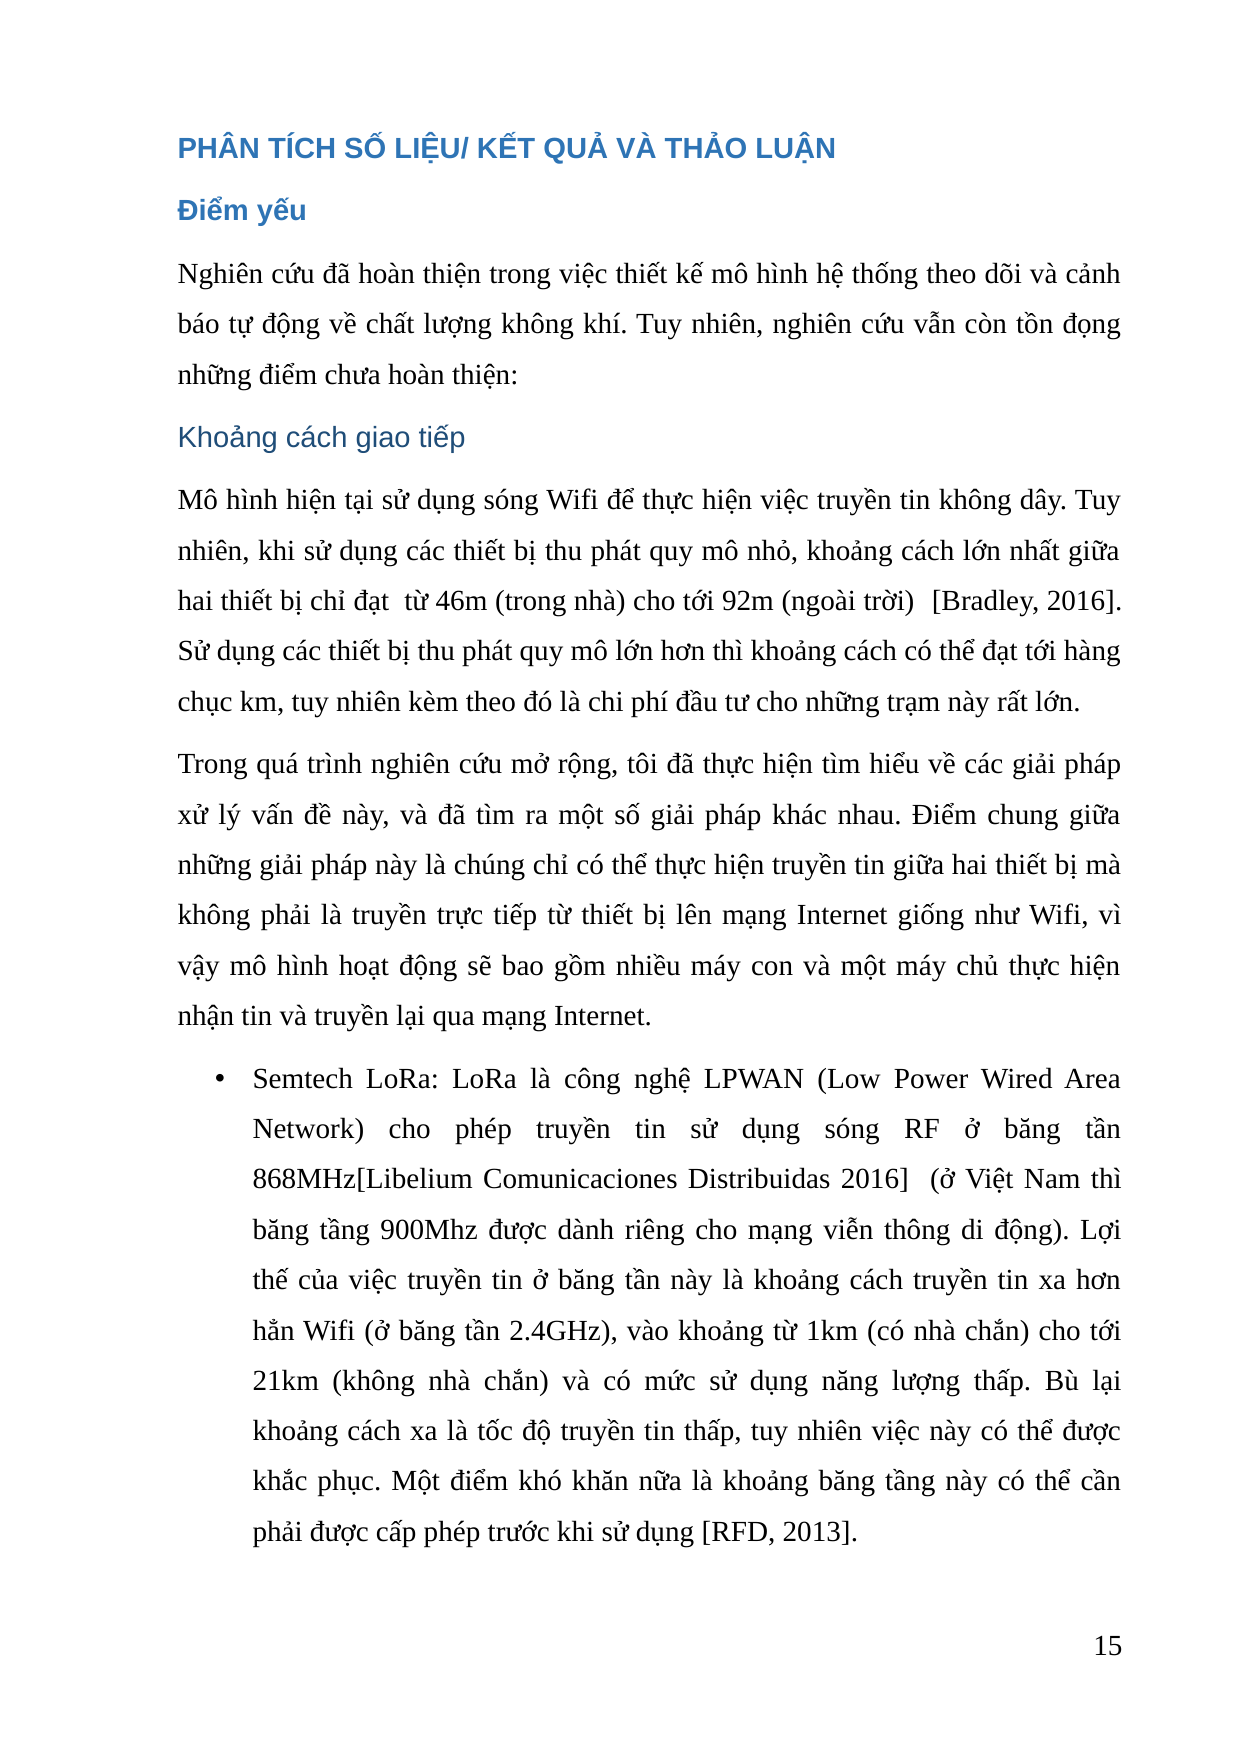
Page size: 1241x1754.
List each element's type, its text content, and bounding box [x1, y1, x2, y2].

subtitle PHÂN TÍCH SỐ LIỆU/ KẾT QUẢ VÀ THẢO LUẬN [177, 131, 1122, 164]
text Trong quá trình nghiên cứu mở rộng, tôi đã thực hiện tìm hiểu về các giải pháp xử lý vấn đề này, và đã tìm ra một số giải pháp khác nhau. Điểm chung giữa những giải pháp này là chúng chỉ có thể thực hiện truyền tin giữa hai thiết bị mà không phải là truyền trực tiếp từ thiết bị lên mạng Internet giống như Wifi, vì vậy mô hình hoạt động sẽ bao gồm nhiều máy con và một máy chủ thực hiện nhận tin và truyền lại qua mạng Internet. [177, 747, 1122, 1032]
subtitle Khoảng cách giao tiếp [177, 420, 1122, 453]
subtitle Điểm yếu [177, 193, 1122, 227]
text Nghiên cứu đã hoàn thiện trong việc thiết kế mô hình hệ thống theo dõi và cảnh báo tự động về chất lượng không khí. Tuy nhiên, nghiên cứu vẫn còn tồn đọng những điểm chưa hoàn thiện: [177, 256, 1122, 390]
text Mô hình hiện tại sử dụng sóng Wifi để thực hiện việc truyền tin không dây. Tuy nhiên, khi sử dụng các thiết bị thu phát quy mô nhỏ, khoảng cách lớn nhất giữa hai thiết bị chỉ đạt từ 46m (trong nhà) cho tới 92m (ngoài trời) [Bradley, 2016]. Sử dụng các thiết bị thu phát quy mô lớn hơn thì khoảng cách có thể đạt tới hàng chục km, tuy nhiên kèm theo đó là chi phí đầu tư cho những trạm này rất lớn. [177, 482, 1122, 717]
list Semtech LoRa: LoRa là công nghệ LPWAN (Low Power Wired Area Network) cho phép truyền tin sử dụng sóng RF ở băng tần 868MHz[Libelium Comunicaciones Distribuidas 2016] (ở Việt Nam thì băng tầng 900Mhz được dành riêng cho mạng viễn thông di động). Lợi thế của việc truyền tin ở băng tần này là khoảng cách truyền tin xa hơn hẳn Wifi (ở băng tần 2.4GHz), vào khoảng từ 1km (có nhà chắn) cho tới 21km (không nhà chắn) và có mức sử dụng năng lượng thấp. Bù lại khoảng cách xa là tốc độ truyền tin thấp, tuy nhiên việc này có thể được khắc phục. Một điểm khó khăn nữa là khoảng băng tầng này có thể cần phải được cấp phép trước khi sử dụng [RFD, 2013]. [215, 1061, 1122, 1547]
